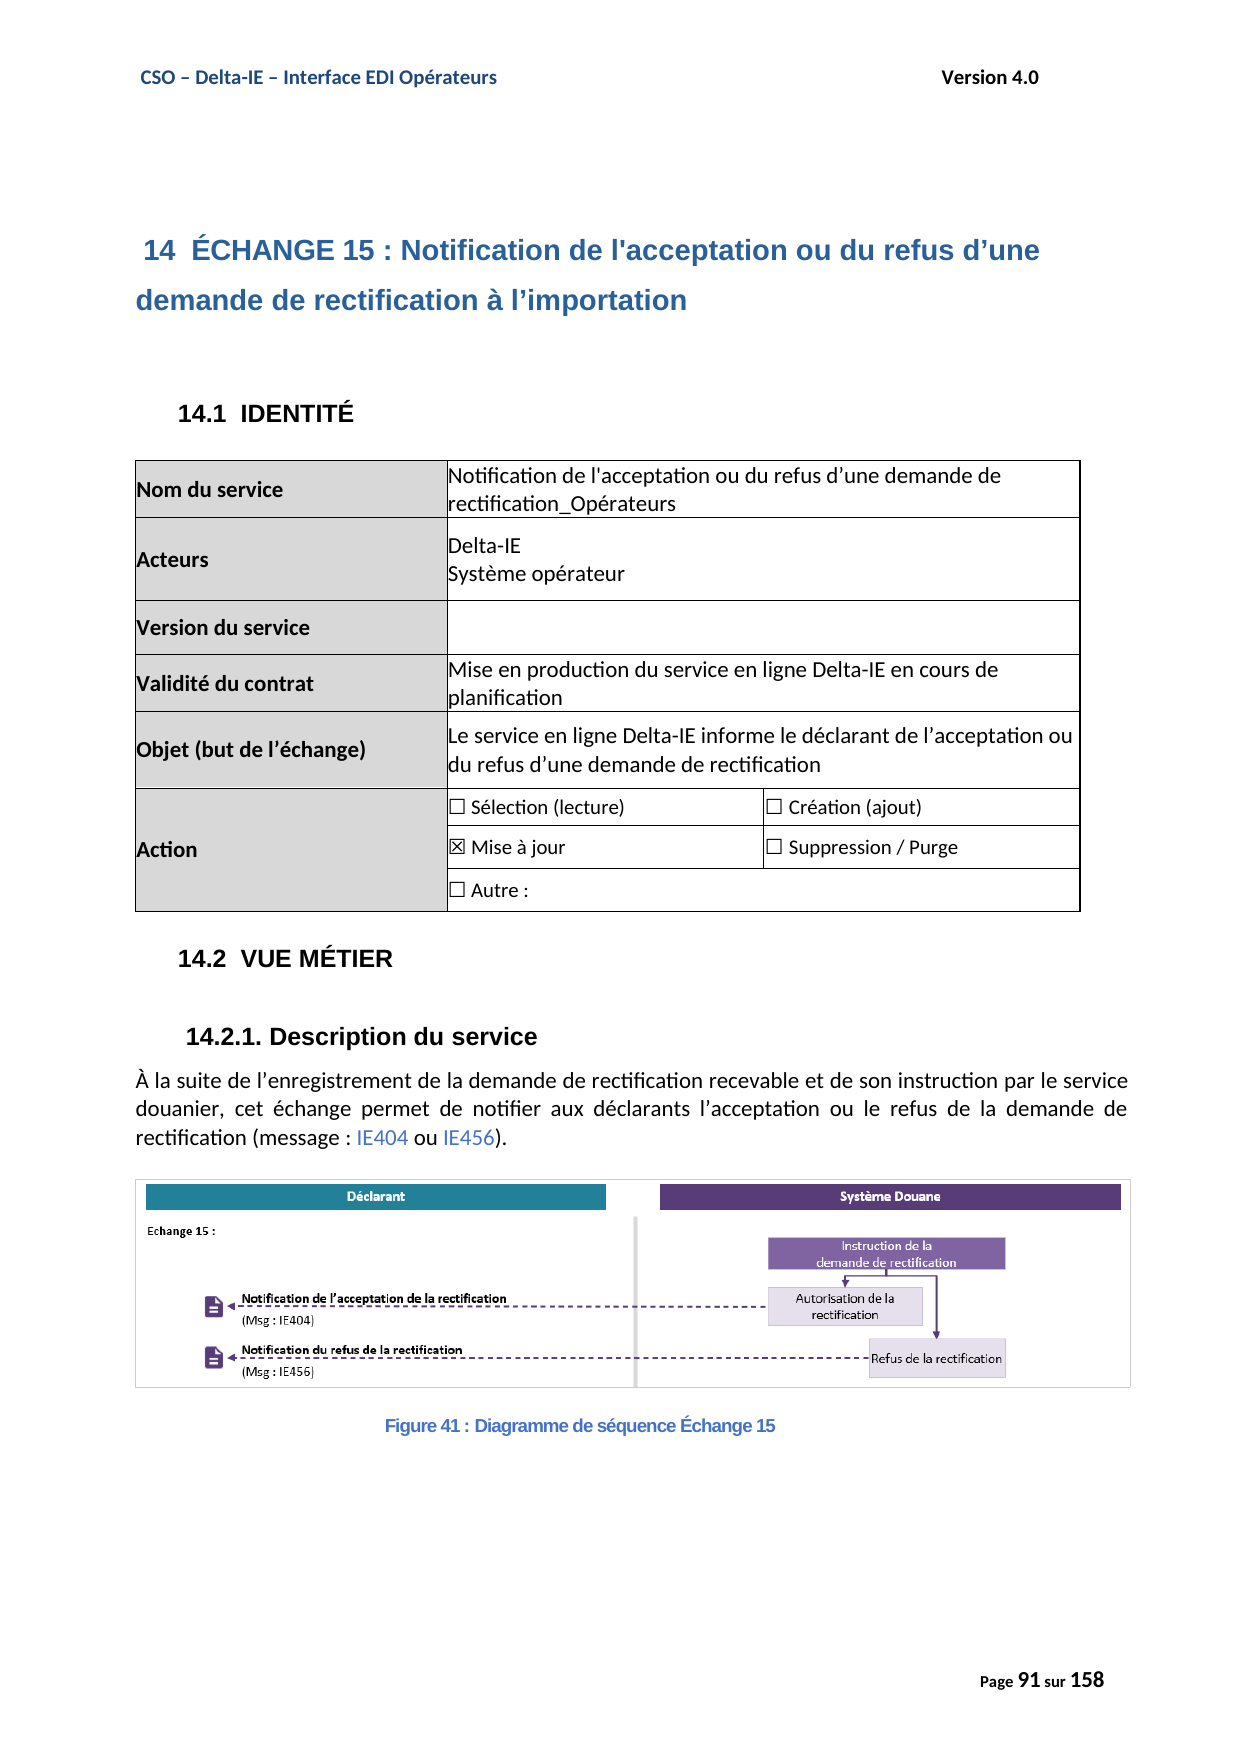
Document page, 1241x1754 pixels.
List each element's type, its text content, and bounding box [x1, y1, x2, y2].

table_header Nom du service [136, 461, 447, 517]
table_cell ☐ Création (ajout) [764, 789, 1079, 825]
table_cell Mise en production du service en ligne Delta-IE en cours de planification [448, 655, 1079, 711]
table_cell ☐ Suppression / Purge [764, 826, 1079, 867]
table_cell [448, 601, 1079, 654]
subtitle Description du service [186, 1022, 1130, 1050]
table_cell ☐ Autre : [448, 869, 1079, 911]
subtitle VUE MÉTIER [171, 944, 1130, 973]
table_cell Acteurs [136, 518, 447, 600]
table_cell ☐ Sélection (lecture) [448, 789, 763, 825]
picture [136, 1180, 1130, 1387]
table_cell Validité du contrat [136, 655, 447, 711]
subtitle IDENTITÉ [171, 399, 1130, 427]
table_cell Le service en ligne Delta-IE informe le déclarant de l’acceptation ou du refus d’une demande de rectification [448, 712, 1079, 787]
table_cell Delta-IE Système opérateur [448, 518, 1079, 600]
table_cell Objet (but de l’échange) [136, 712, 447, 787]
table_header Notification de l'acceptation ou du refus d’une demande de rectification_Opérateurs [448, 461, 1079, 517]
subtitle Diagramme de séquence Échange 15 [135, 1415, 1071, 1436]
subtitle ÉCHANGE 15 : Notification de l'acceptation ou du refus d’une demande de rectification à l’importation [135, 233, 1130, 317]
table_cell Version du service [136, 601, 447, 654]
text À la suite de l’enregistrement de la demande de rectification recevable et de son instruction par le service douanier, cet échange permet de notifier aux déclarants l’acceptation ou le refus de la demande de rectification (message : IE404 ou IE456). [135, 1067, 1130, 1151]
table_cell ☒ Mise à jour [448, 826, 763, 867]
table_cell Action [136, 789, 447, 911]
